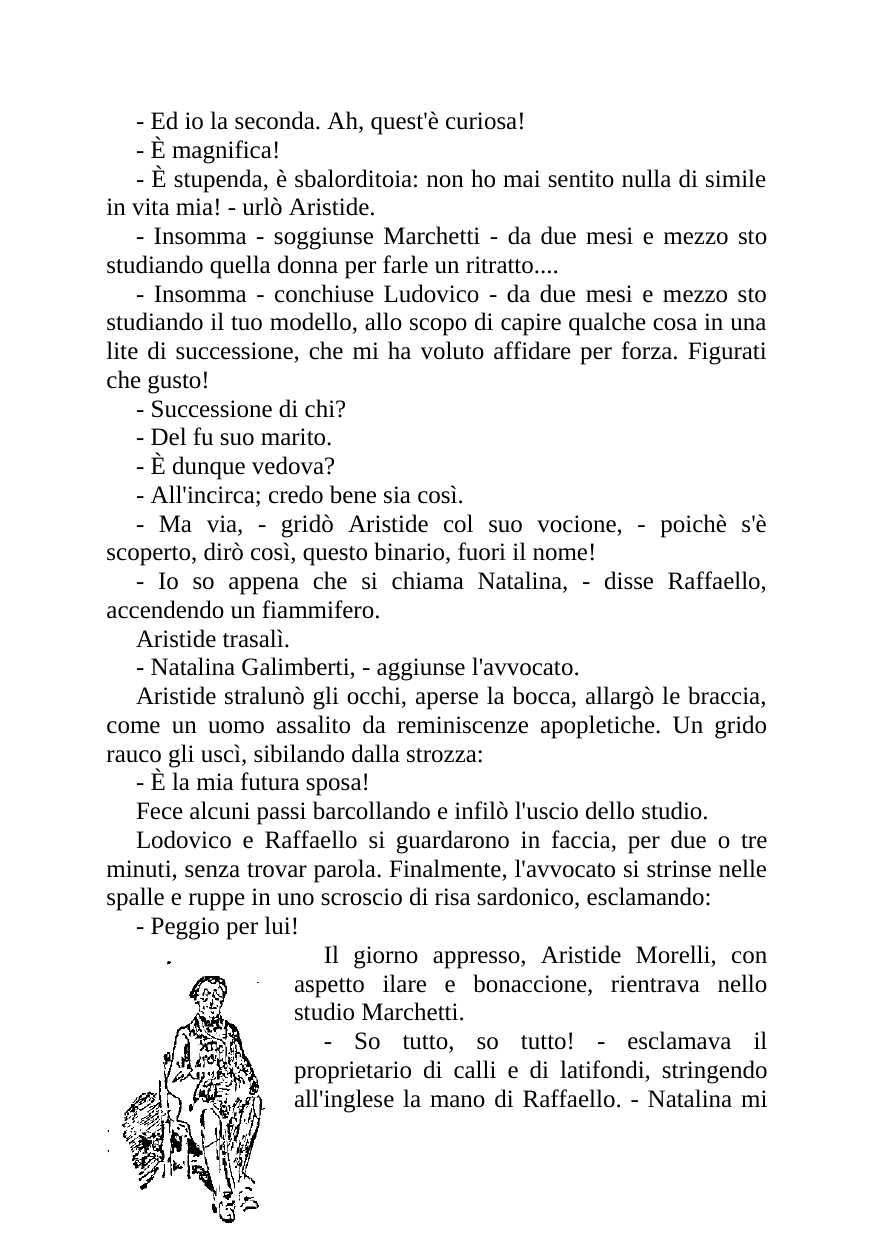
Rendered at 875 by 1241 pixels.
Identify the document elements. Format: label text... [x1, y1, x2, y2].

text - Ma via, - gridò Aristide col suo vocione, - poichè s'è scoperto, dirò così, questo binario, fuori il nome! [106, 509, 768, 566]
text - Ed io la seconda. Ah, quest'è curiosa! [106, 106, 768, 135]
text Il giorno appresso, Aristide Morelli, con aspetto ilare e bonaccione, rientrava nello studio Marchetti. [106, 940, 768, 1026]
text Lodovico e Raffaello si guardarono in faccia, per due o tre minuti, senza trovar parola. Finalmente, l'avvocato si strinse nelle spalle e ruppe in uno scroscio di risa sardonico, esclamando: [106, 825, 768, 911]
text - Natalina Galimberti, - aggiunse l'avvocato. [106, 652, 768, 681]
text Aristide stralunò gli occhi, aperse la bocca, allargò le braccia, come un uomo assalito da reminiscenze apopletiche. Un grido rauco gli uscì, sibilando dalla strozza: [106, 681, 768, 767]
text - Insomma - conchiuse Ludovico - da due mesi e mezzo sto studiando il tuo modello, allo scopo di capire qualche cosa in una lite di successione, che mi ha voluto affidare per forza. Figurati che gusto! [106, 279, 768, 394]
text - Peggio per lui! [106, 911, 768, 940]
picture [107, 945, 274, 1239]
text - Insomma - soggiunse Marchetti - da due mesi e mezzo sto studiando quella donna per farle un ritratto.... [106, 221, 768, 279]
text - So tutto, so tutto! - esclamava il proprietario di calli e di latifondi, stringendo all'inglese la mano di Raffaello. - Natalina mi [106, 943, 768, 1240]
text Fece alcuni passi barcollando e infilò l'uscio dello studio. [106, 796, 768, 825]
text Aristide trasalì. [106, 624, 768, 652]
text - Successione di chi? [106, 394, 768, 422]
text - È stupenda, è sbalorditoia: non ho mai sentito nulla di simile in vita mia! - urlò Aristide. [106, 164, 768, 221]
text - È dunque vedova? [106, 451, 768, 480]
text - Io so appena che si chiama Natalina, - disse Raffaello, accendendo un fiammifero. [106, 566, 768, 624]
text - Del fu suo marito. [106, 422, 768, 451]
text - È la mia futura sposa! [106, 767, 768, 796]
text - All'incirca; credo bene sia così. [106, 480, 768, 509]
text - È magnifica! [106, 135, 768, 164]
